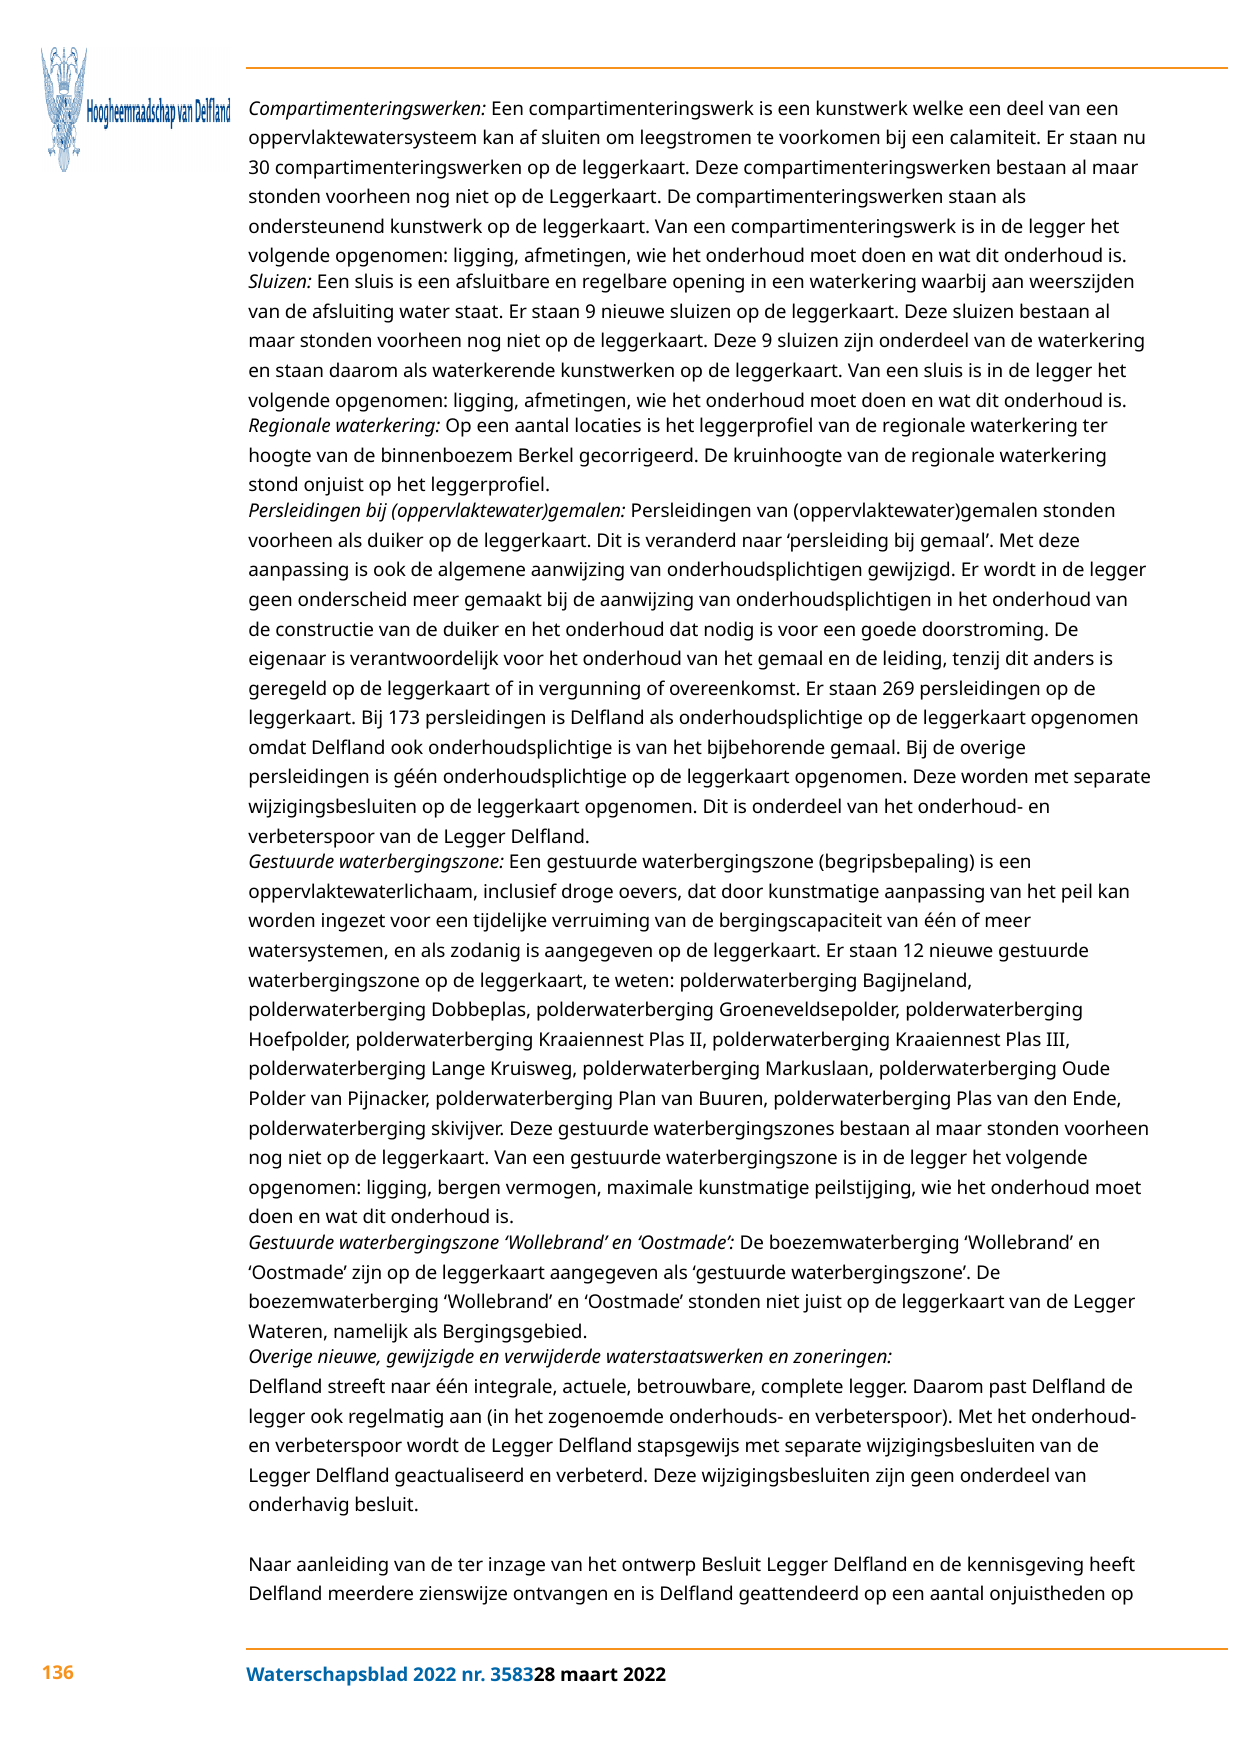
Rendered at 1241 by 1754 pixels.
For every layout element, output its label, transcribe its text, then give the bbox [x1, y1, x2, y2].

picture [41, 47, 231, 172]
table_cell Persleidingen bij (oppervlaktewater)gemalen: Persleidingen van (oppervlaktewater)gemalen stonden voorheen als duiker op de leggerkaart. Dit is veranderd naar ‘persleiding bij gemaal’. Met deze aanpassing is ook de algemene aanwijzing van onderhoudsplichtigen gewijzigd. Er wordt in de legger geen onderscheid meer gemaakt bij de aanwijzing van onderhoudsplichtigen in het onderhoud van de constructie van de duiker en het onderhoud dat nodig is voor een goede doorstroming. De eigenaar is verantwoordelijk voor het onderhoud van het gemaal en de leiding, tenzij dit anders is geregeld op de leggerkaart of in vergunning of overeenkomst. Er staan 269 persleidingen op de leggerkaart. Bij 173 persleidingen is Delfland als onderhoudsplichtige op de leggerkaart opgenomen omdat Delfland ook onderhoudsplichtige is van het bijbehorende gemaal. Bij de overige persleidingen is géén onderhoudsplichtige op de leggerkaart opgenomen. Deze worden met separate wijzigingsbesluiten op de leggerkaart opgenomen. Dit is onderdeel van het onderhoud- en verbeterspoor van de Legger Delfland. [248, 498, 1152, 848]
table_cell Regionale waterkering: Op een aantal locaties is het leggerprofiel van de regionale waterkering ter hoogte van de binnenboezem Berkel gecorrigeerd. De kruinhoogte van de regionale waterkering stond onjuist op het leggerprofiel. [248, 413, 1152, 497]
table_cell Overige nieuwe, gewijzigde en verwijderde waterstaatswerken en zoneringen: Delfland streeft naar één integrale, actuele, betrouwbare, complete legger. Daarom past Delfland de legger ook regelmatig aan (in het zogenoemde onderhouds- en verbeterspoor). Met het onderhoud- en verbeterspoor wordt de Legger Delfland stapsgewijs met separate wijzigingsbesluiten van de Legger Delfland geactualiseerd en verbeterd. Deze wijzigingsbesluiten zijn geen onderdeel van onderhavig besluit. Naar aanleiding van de ter inzage van het ontwerp Besluit Legger Delfland en de kennisgeving heeft Delfland meerdere zienswijze ontvangen en is Delfland geattendeerd op een aantal onjuistheden op [248, 1344, 1152, 1606]
table_cell Gestuurde waterbergingszone ‘Wollebrand’ en ‘Oostmade’: De boezemwaterberging ‘Wollebrand’ en ‘Oostmade’ zijn op de leggerkaart aangegeven als ‘gestuurde waterbergingszone’. De boezemwaterberging ‘Wollebrand’ en ‘Oostmade’ stonden niet juist op de leggerkaart van de Legger Wateren, namelijk als Bergingsgebied. [248, 1229, 1152, 1344]
table_cell Gestuurde waterbergingszone: Een gestuurde waterbergingszone (begripsbepaling) is een oppervlaktewaterlichaam, inclusief droge oevers, dat door kunstmatige aanpassing van het peil kan worden ingezet voor een tijdelijke verruiming van de bergingscapaciteit van één of meer watersystemen, en als zodanig is aangegeven op de leggerkaart. Er staan 12 nieuwe gestuurde waterbergingszone op de leggerkaart, te weten: polderwaterberging Bagijneland, polderwaterberging Dobbeplas, polderwaterberging Groeneveldsepolder, polderwaterberging Hoefpolder, polderwaterberging Kraaiennest Plas II, polderwaterberging Kraaiennest Plas III, polderwaterberging Lange Kruisweg, polderwaterberging Markuslaan, polderwaterberging Oude Polder van Pijnacker, polderwaterberging Plan van Buuren, polderwaterberging Plas van den Ende, polderwaterberging skivijver. Deze gestuurde waterbergingszones bestaan al maar stonden voorheen nog niet op de leggerkaart. Van een gestuurde waterbergingszone is in de legger het volgende opgenomen: ligging, bergen vermogen, maximale kunstmatige peilstijging, wie het onderhoud moet doen en wat dit onderhoud is. [248, 849, 1152, 1229]
table_cell Compartimenteringswerken: Een compartimenteringswerk is een kunstwerk welke een deel van een oppervlaktewatersysteem kan af sluiten om leegstromen te voorkomen bij een calamiteit. Er staan nu 30 compartimenteringswerken op de leggerkaart. Deze compartimenteringswerken bestaan al maar stonden voorheen nog niet op de Leggerkaart. De compartimenteringswerken staan als ondersteunend kunstwerk op de leggerkaart. Van een compartimenteringswerk is in de legger het volgende opgenomen: ligging, afmetingen, wie het onderhoud moet doen en wat dit onderhoud is. [248, 95, 1152, 268]
table_cell Sluizen: Een sluis is een afsluitbare en regelbare opening in een waterkering waarbij aan weerszijden van de afsluiting water staat. Er staan 9 nieuwe sluizen op de leggerkaart. Deze sluizen bestaan al maar stonden voorheen nog niet op de leggerkaart. Deze 9 sluizen zijn onderdeel van de waterkering en staan daarom als waterkerende kunstwerken op de leggerkaart. Van een sluis is in de legger het volgende opgenomen: ligging, afmetingen, wie het onderhoud moet doen en wat dit onderhoud is. [248, 269, 1152, 412]
